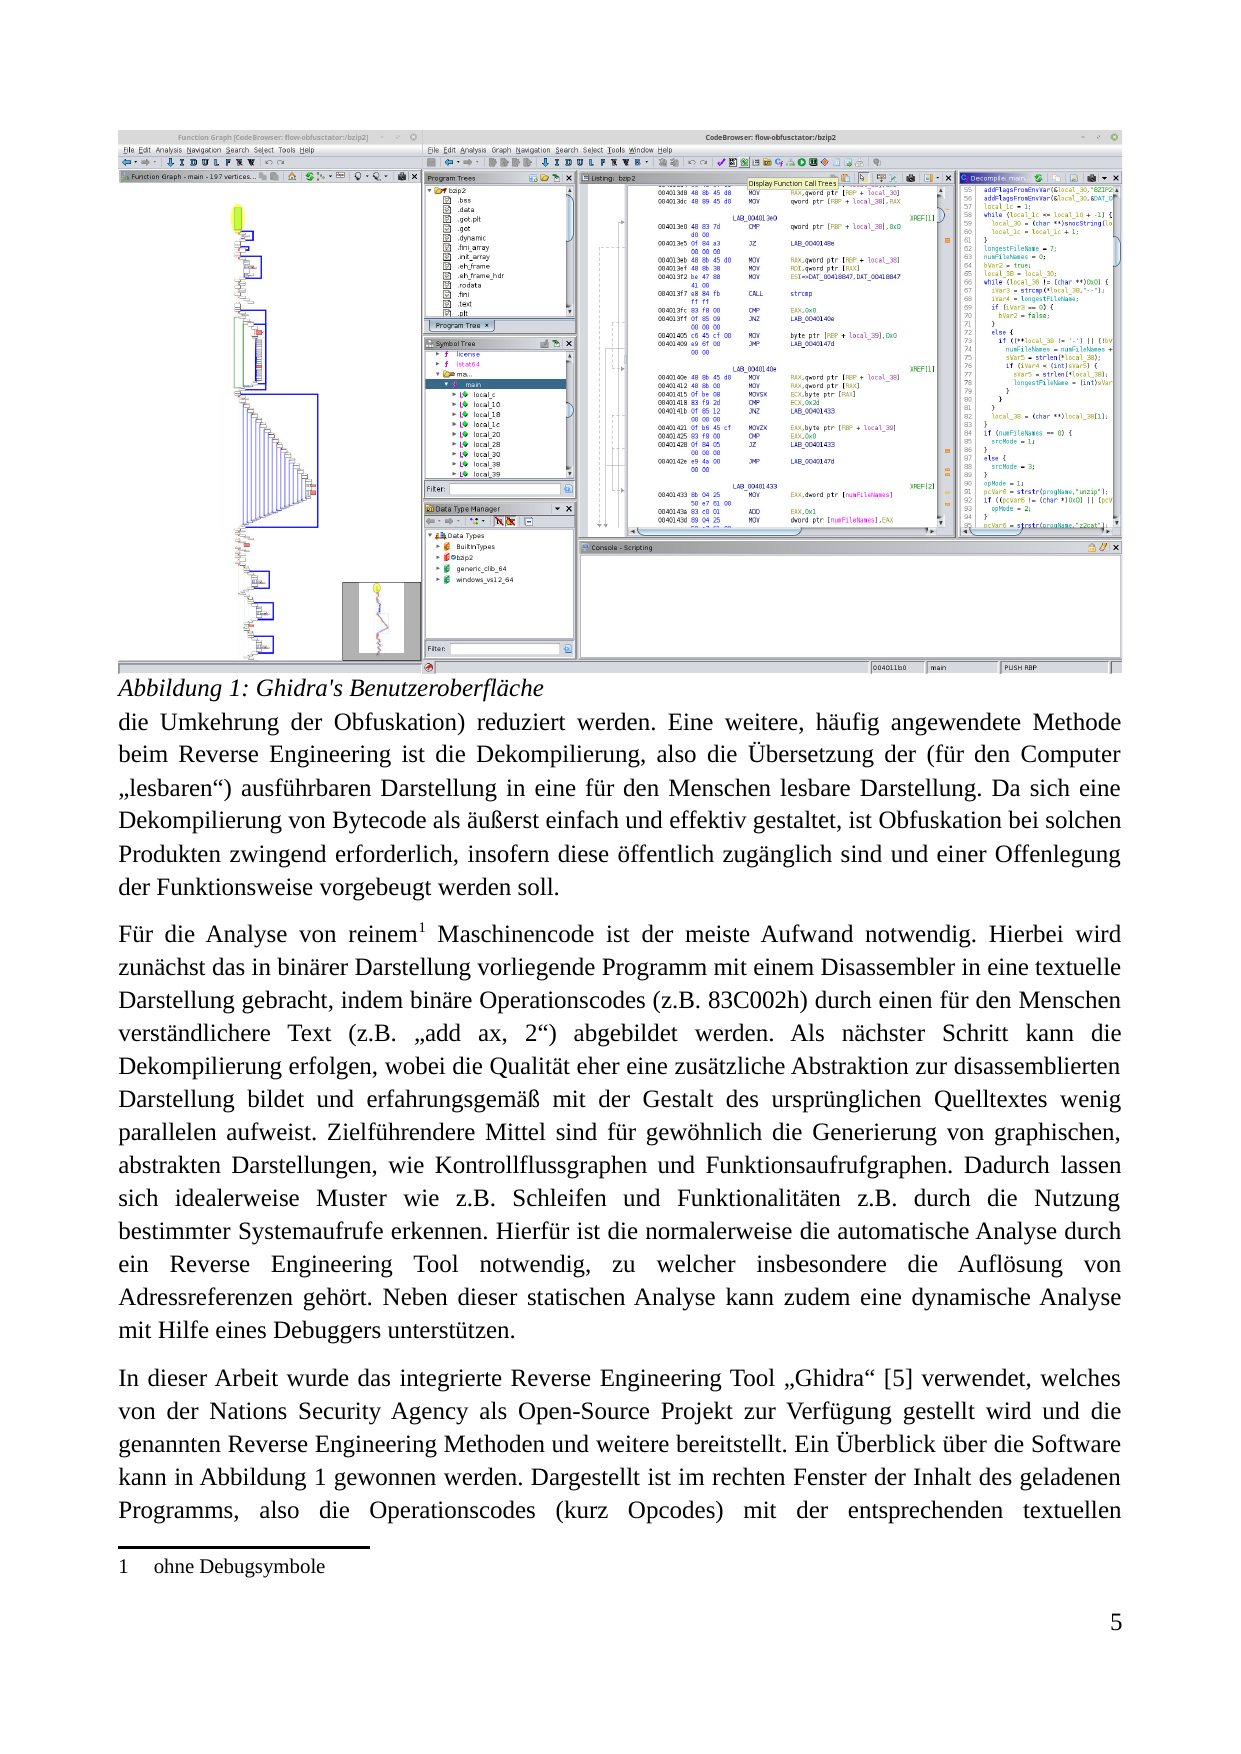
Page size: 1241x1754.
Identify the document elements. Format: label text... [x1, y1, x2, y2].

text In dieser Arbeit wurde das integrierte Reverse Engineering Tool „Ghidra“ [5] verwendet, welches von der Nations Security Agency als Open-Source Projekt zur Verfügung gestellt wird und die genannten Reverse Engineering Methoden und weitere bereitstellt. Ein Überblick über die Software kann in Abbildung 1 gewonnen werden. Dargestellt ist im rechten Fenster der Inhalt des geladenen Programms, also die Operationscodes (kurz Opcodes) mit der entsprechenden textuellen [118, 1363, 1122, 1524]
text Abbildung 1: Ghidra's Benutzeroberfläche [118, 674, 1122, 702]
text Für die Analyse von reinem Maschinencode ist der meiste Aufwand notwendig. Hierbei wird zunächst das in binärer Darstellung vorliegende Programm mit einem Disassembler in eine textuelle Darstellung gebracht, indem binäre Operationscodes (z.B. 83C002h) durch einen für den Menschen verständlichere Text (z.B. „add ax, 2“) abgebildet werden. Als nächster Schritt kann die Dekompilierung erfolgen, wobei die Qualität eher eine zusätzliche Abstraktion zur disassemblierten Darstellung bildet und erfahrungsgemäß mit der Gestalt des ursprünglichen Quelltextes wenig parallelen aufweist. Zielführendere Mittel sind für gewöhnlich die Generierung von graphischen, abstrakten Darstellungen, wie Kontrollflussgraphen und Funktionsaufrufgraphen. Dadurch lassen sich idealerweise Muster wie z.B. Schleifen und Funktionalitäten z.B. durch die Nutzung bestimmter Systemaufrufe erkennen. Hierfür ist die normalerweise die automatische Analyse durch ein Reverse Engineering Tool notwendig, zu welcher insbesondere die Auflösung von Adressreferenzen gehört. Neben dieser statischen Analyse kann zudem eine dynamische Analyse mit Hilfe eines Debuggers unterstützen. [118, 919, 1122, 1344]
text ohne Debugsymbole [118, 1553, 1122, 1578]
picture [118, 130, 1123, 674]
text die Umkehrung der Obfuskation) reduziert werden. Eine weitere, häufig angewendete Methode beim Reverse Engineering ist die Dekompilierung, also die Übersetzung der (für den Computer „lesbaren“) ausführbaren Darstellung in eine für den Menschen lesbare Darstellung. Da sich eine Dekompilierung von Bytecode als äußerst einfach und effektiv gestaltet, ist Obfuskation bei solchen Produkten zwingend erforderlich, insofern diese öffentlich zugänglich sind und einer Offenlegung der Funktionsweise vorgebeugt werden soll. [118, 702, 1122, 900]
